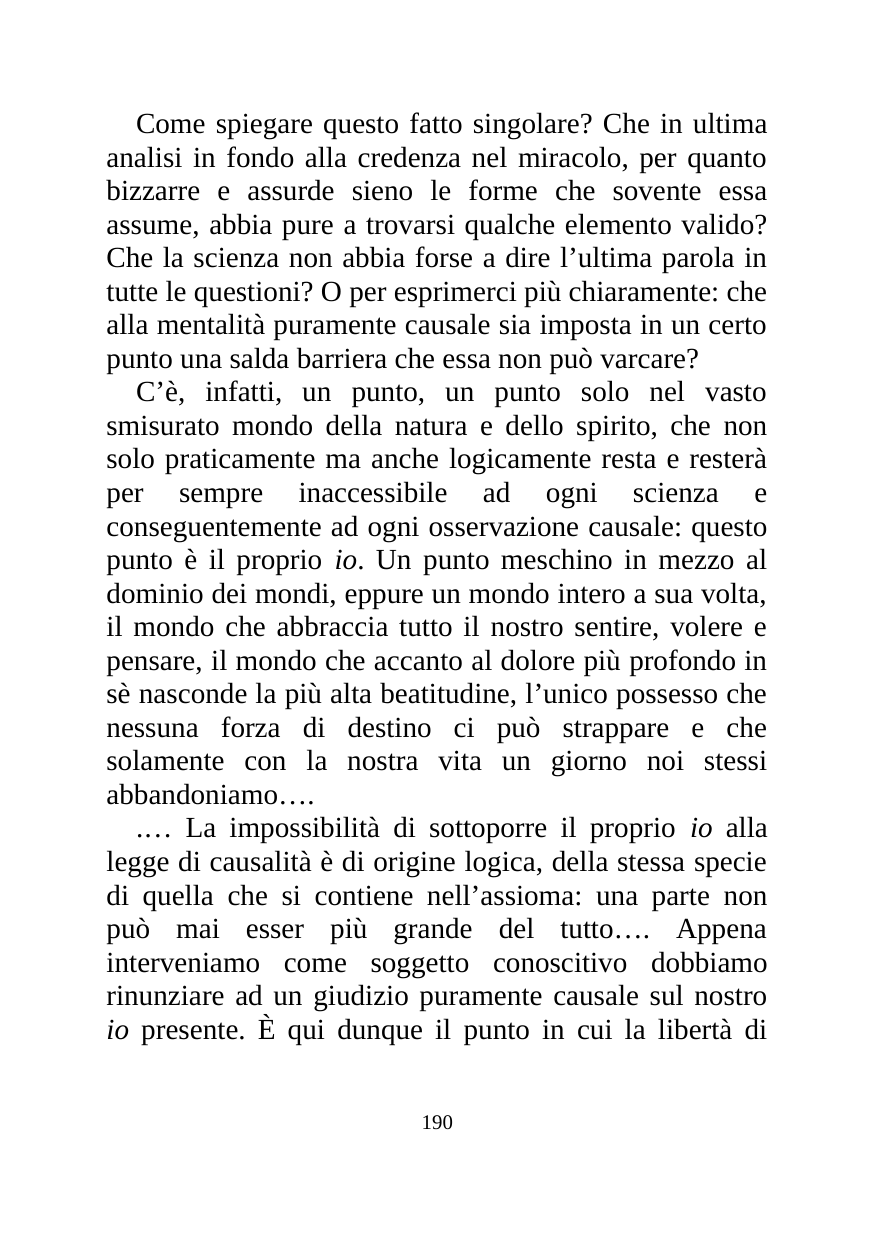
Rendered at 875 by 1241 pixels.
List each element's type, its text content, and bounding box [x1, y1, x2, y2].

text .… La impossibilità di sottoporre il proprio io alla legge di causalità è di origine logica, della stessa specie di quella che si contiene nell’assioma: una parte non può mai esser più grande del tutto…. Appena interveniamo come soggetto conoscitivo dobbiamo rinunziare ad un giudizio puramente causale sul nostro io presente. È qui dunque il punto in cui la libertà di [106, 811, 768, 1045]
text Come spiegare questo fatto singolare? Che in ultima analisi in fondo alla credenza nel miracolo, per quanto bizzarre e assurde sieno le forme che sovente essa assume, abbia pure a trovarsi qualche elemento valido? Che la scienza non abbia forse a dire l’ultima parola in tutte le questioni? O per esprimerci più chiaramente: che alla mentalità puramente causale sia imposta in un certo punto una salda barriera che essa non può varcare? [106, 106, 768, 374]
text C’è, infatti, un punto, un punto solo nel vasto smisurato mondo della natura e dello spirito, che non solo praticamente ma anche logicamente resta e resterà per sempre inaccessibile ad ogni scienza e conseguentemente ad ogni osservazione causale: questo punto è il proprio io. Un punto meschino in mezzo al dominio dei mondi, eppure un mondo intero a sua volta, il mondo che abbraccia tutto il nostro sentire, volere e pensare, il mondo che accanto al dolore più profondo in sè nasconde la più alta beatitudine, l’unico possesso che nessuna forza di destino ci può strappare e che solamente con la nostra vita un giorno noi stessi abbandoniamo…. [106, 374, 768, 811]
